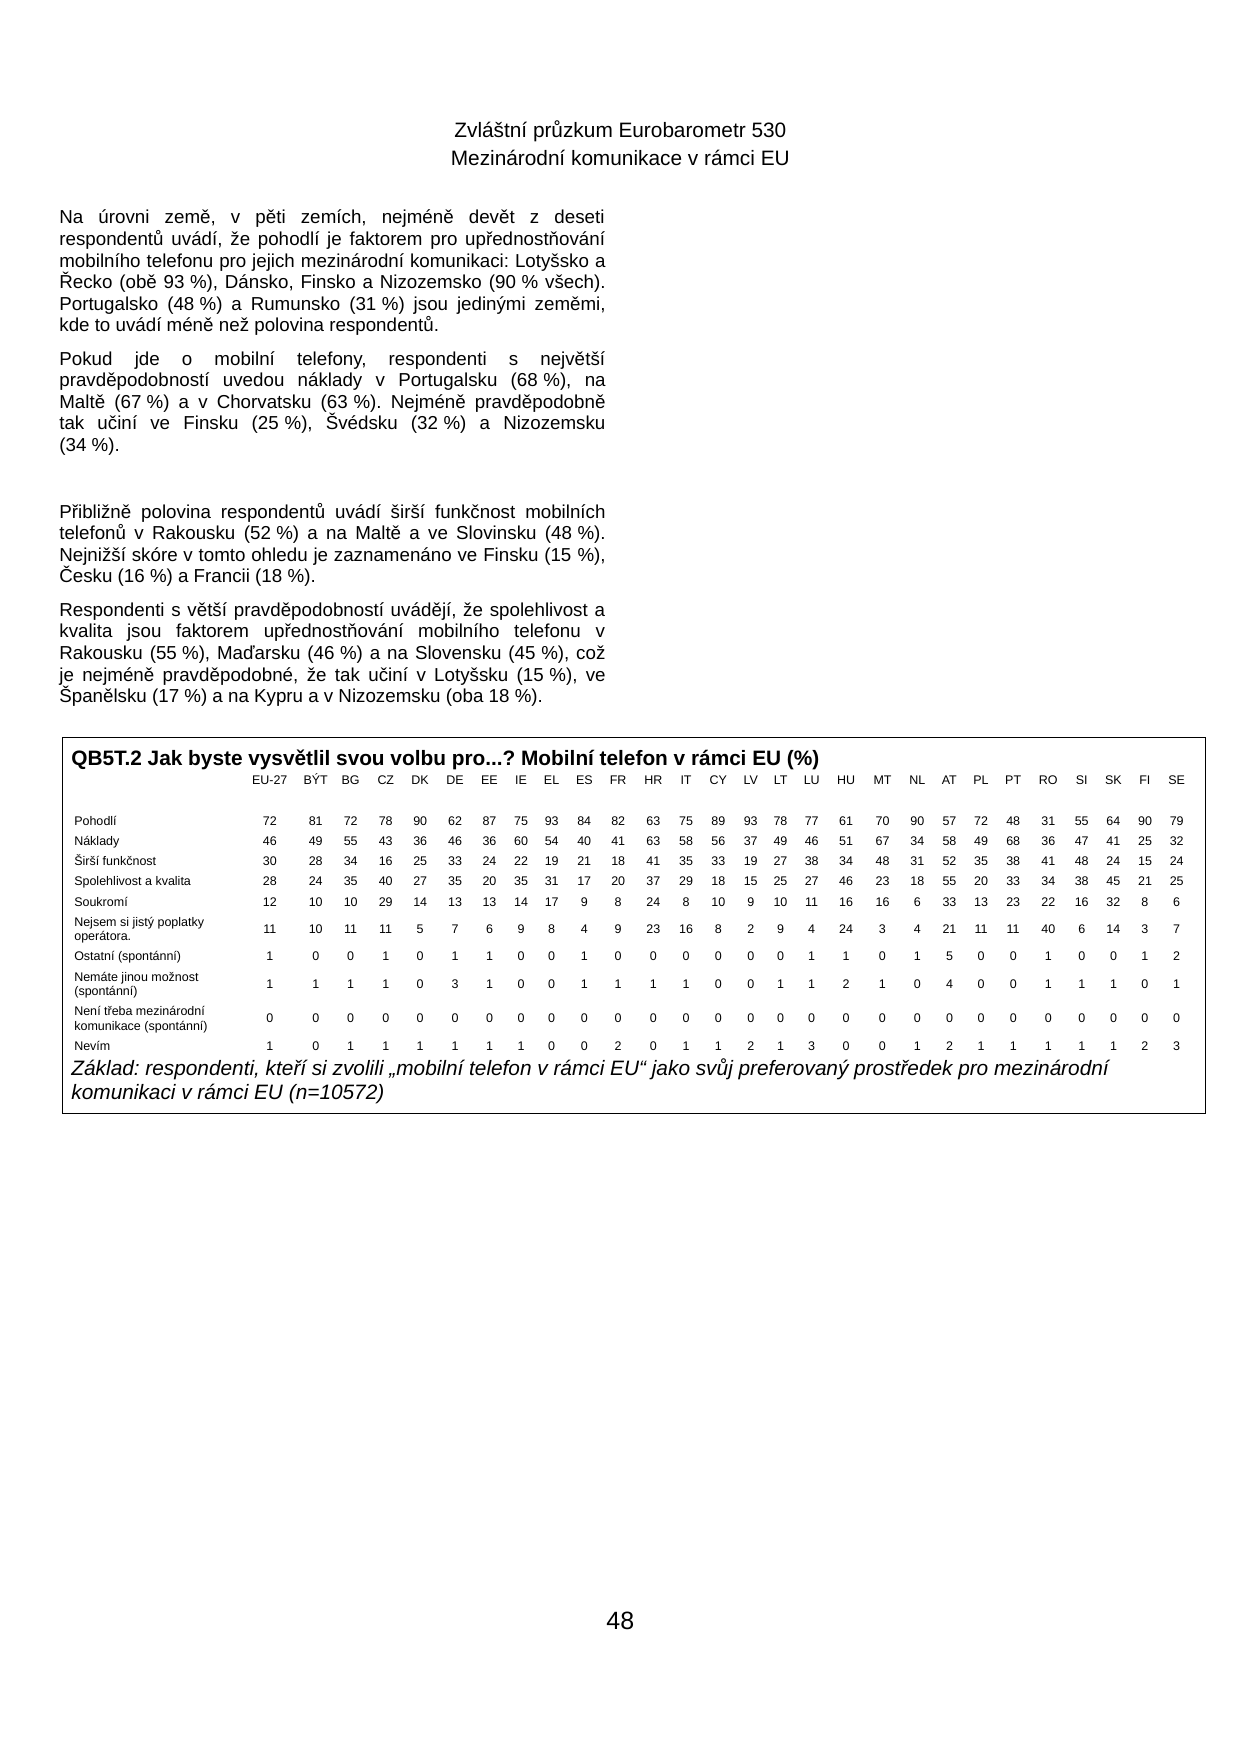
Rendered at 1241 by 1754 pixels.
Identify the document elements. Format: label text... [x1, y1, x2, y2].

table_cell 68 [997, 831, 1029, 851]
table_cell 0 [1029, 1001, 1067, 1036]
table_cell 35 [332, 871, 368, 891]
table_cell 36 [403, 831, 437, 851]
table_cell Spolehlivost a kvalita [71, 871, 241, 891]
table_cell 10 [299, 891, 332, 912]
table_cell 0 [997, 946, 1029, 966]
table_cell 25 [1130, 831, 1159, 851]
table_cell 6 [472, 912, 506, 946]
table_cell 4 [567, 912, 601, 946]
table_cell [567, 790, 601, 811]
table_cell 0 [765, 1001, 795, 1036]
table_cell [736, 790, 765, 811]
table_cell 1 [241, 966, 298, 1001]
table_header HR [635, 770, 671, 790]
table_cell 0 [765, 946, 795, 966]
table_cell 40 [369, 871, 402, 891]
table_cell 93 [536, 811, 567, 831]
table_cell 0 [997, 1001, 1029, 1036]
table_cell 0 [332, 946, 368, 966]
table_cell 13 [965, 891, 997, 912]
table_cell 55 [934, 871, 965, 891]
table_header HU [828, 770, 864, 790]
table_cell [1160, 790, 1193, 811]
table_cell 54 [536, 831, 567, 851]
table_cell 11 [369, 912, 402, 946]
table_cell 10 [299, 912, 332, 946]
table_cell 1 [567, 946, 601, 966]
table_cell [506, 790, 536, 811]
table_cell 31 [536, 871, 567, 891]
table_cell 78 [765, 811, 795, 831]
table_cell 1 [765, 966, 795, 1001]
table_cell 27 [765, 851, 795, 871]
table_cell [765, 790, 795, 811]
table_cell 46 [828, 871, 864, 891]
table_cell [299, 790, 332, 811]
table_cell 19 [536, 851, 567, 871]
table_cell 16 [1067, 891, 1096, 912]
table_cell 1 [472, 1036, 506, 1056]
table_cell 75 [671, 811, 701, 831]
table_cell 0 [472, 1001, 506, 1036]
table_cell 46 [438, 831, 472, 851]
table_cell 57 [934, 811, 965, 831]
table_cell 0 [701, 1001, 736, 1036]
table_cell 37 [635, 871, 671, 891]
table_cell [601, 790, 635, 811]
table_header IT [671, 770, 701, 790]
table_cell 1 [332, 966, 368, 1001]
table_cell 48 [1067, 851, 1096, 871]
table_cell 35 [965, 851, 997, 871]
table_cell 55 [332, 831, 368, 851]
table_cell 0 [1096, 946, 1130, 966]
table_cell 1 [864, 966, 901, 1001]
table_cell 0 [1067, 946, 1096, 966]
table_cell 0 [332, 1001, 368, 1036]
table_cell Pohodlí [71, 811, 241, 831]
table_cell 20 [601, 871, 635, 891]
table_cell [701, 790, 736, 811]
table_cell 0 [701, 966, 736, 1001]
table_header EE [472, 770, 506, 790]
table_cell 23 [997, 891, 1029, 912]
table_cell 0 [601, 946, 635, 966]
table_cell Není třeba mezinárodní komunikace (spontánní) [71, 1001, 241, 1036]
table_cell 0 [403, 1001, 437, 1036]
table_cell 16 [671, 912, 701, 946]
table_cell 4 [795, 912, 828, 946]
table_cell 15 [1130, 851, 1159, 871]
table_header AT [934, 770, 965, 790]
table_cell 1 [795, 966, 828, 1001]
table_cell 28 [241, 871, 298, 891]
table_cell 36 [472, 831, 506, 851]
table_cell 33 [997, 871, 1029, 891]
table_cell 9 [567, 891, 601, 912]
table_header MT [864, 770, 901, 790]
table_cell 0 [1130, 1001, 1159, 1036]
table_cell 29 [369, 891, 402, 912]
table_cell 34 [828, 851, 864, 871]
table_cell 4 [934, 966, 965, 1001]
table_cell 0 [1130, 966, 1159, 1001]
table_header DE [438, 770, 472, 790]
table_cell 1 [472, 946, 506, 966]
table_cell 5 [403, 912, 437, 946]
table_cell 37 [736, 831, 765, 851]
table_cell 6 [901, 891, 933, 912]
table_cell Náklady [71, 831, 241, 851]
table_cell 11 [241, 912, 298, 946]
table_cell 3 [1130, 912, 1159, 946]
table_header RO [1029, 770, 1067, 790]
table_header PL [965, 770, 997, 790]
table_cell 46 [241, 831, 298, 851]
table_cell 0 [864, 1036, 901, 1056]
text Pokud jde o mobilní telefony, respondenti s největší pravděpodobností uvedou náklady v Portugalsku (68 %), na Maltě (67 %) a v Chorvatsku (63 %). Nejméně pravděpodobně tak učiní ve Finsku (25 %), Švédsku (32 %) a Nizozemsku (34 %). [59, 347, 605, 455]
table_header [71, 770, 241, 790]
table_cell 1 [472, 966, 506, 1001]
table_cell 1 [1096, 966, 1130, 1001]
table_cell 1 [701, 1036, 736, 1056]
table_cell 29 [671, 871, 701, 891]
table_cell 1 [1029, 946, 1067, 966]
table_cell 25 [1160, 871, 1193, 891]
table_header IE [506, 770, 536, 790]
table_cell 43 [369, 831, 402, 851]
table_header EU-27 [241, 770, 298, 790]
table_cell 0 [901, 1001, 933, 1036]
table_cell 1 [438, 1036, 472, 1056]
table_cell [332, 790, 368, 811]
table_cell 33 [701, 851, 736, 871]
table_cell 0 [299, 946, 332, 966]
table_cell 13 [438, 891, 472, 912]
table_cell 1 [965, 1036, 997, 1056]
table_cell 15 [736, 871, 765, 891]
table_cell 16 [828, 891, 864, 912]
table_cell 6 [1067, 912, 1096, 946]
table_cell 1 [765, 1036, 795, 1056]
table_cell 32 [1160, 831, 1193, 851]
table_cell 9 [765, 912, 795, 946]
text QB5T.2 Jak byste vysvětlil svou volbu pro...? Mobilní telefon v rámci EU (%) [71, 746, 1197, 770]
table_cell 0 [671, 946, 701, 966]
table_cell 1 [332, 1036, 368, 1056]
table_cell 0 [369, 1001, 402, 1036]
table_cell 24 [472, 851, 506, 871]
table_cell 0 [241, 1001, 298, 1036]
table_cell [536, 790, 567, 811]
table_cell 13 [472, 891, 506, 912]
table_cell 40 [1029, 912, 1067, 946]
table_cell 1 [1067, 1036, 1096, 1056]
table_cell 2 [601, 1036, 635, 1056]
table_cell 1 [369, 966, 402, 1001]
table_cell 23 [864, 871, 901, 891]
table_cell 75 [506, 811, 536, 831]
table_cell [1096, 790, 1130, 811]
table_cell 17 [567, 871, 601, 891]
table_cell 41 [601, 831, 635, 851]
table_cell 1 [241, 946, 298, 966]
table_cell Nemáte jinou možnost (spontánní) [71, 966, 241, 1001]
table_cell 16 [369, 851, 402, 871]
table_cell 2 [736, 1036, 765, 1056]
table_cell 7 [1160, 912, 1193, 946]
table_cell 63 [635, 811, 671, 831]
table_header BG [332, 770, 368, 790]
table_cell 8 [671, 891, 701, 912]
table_cell 1 [241, 1036, 298, 1056]
table_cell 0 [403, 946, 437, 966]
table_cell 90 [403, 811, 437, 831]
table_header SK [1096, 770, 1130, 790]
table_cell 72 [332, 811, 368, 831]
table_cell 58 [934, 831, 965, 851]
table_cell 70 [864, 811, 901, 831]
table_cell 1 [506, 1036, 536, 1056]
table_header EL [536, 770, 567, 790]
table_cell 0 [536, 1036, 567, 1056]
table_cell [1130, 790, 1159, 811]
table_cell 81 [299, 811, 332, 831]
table_cell 1 [671, 1036, 701, 1056]
table_cell 3 [864, 912, 901, 946]
table_cell 0 [536, 1001, 567, 1036]
table_cell 1 [567, 966, 601, 1001]
table_cell 1 [601, 966, 635, 1001]
table_cell 19 [736, 851, 765, 871]
table_cell 47 [1067, 831, 1096, 851]
table_cell 49 [765, 831, 795, 851]
table_cell 0 [736, 946, 765, 966]
table_cell 9 [506, 912, 536, 946]
table_cell 0 [828, 1036, 864, 1056]
table_cell 7 [438, 912, 472, 946]
table_cell 48 [997, 811, 1029, 831]
table_cell 10 [765, 891, 795, 912]
table_cell 9 [736, 891, 765, 912]
table_cell 61 [828, 811, 864, 831]
table_cell 38 [1067, 871, 1096, 891]
table_cell 14 [1096, 912, 1130, 946]
table_cell 35 [506, 871, 536, 891]
table_cell 41 [1029, 851, 1067, 871]
table_cell 78 [369, 811, 402, 831]
table_cell 49 [965, 831, 997, 851]
table_cell 8 [1130, 891, 1159, 912]
table_header LT [765, 770, 795, 790]
table_cell 2 [736, 912, 765, 946]
table_cell 24 [1160, 851, 1193, 871]
table_cell 0 [965, 946, 997, 966]
table_cell 10 [701, 891, 736, 912]
table_cell 3 [438, 966, 472, 1001]
table_cell 46 [795, 831, 828, 851]
table_cell 56 [701, 831, 736, 851]
table_cell 31 [901, 851, 933, 871]
table_cell 51 [828, 831, 864, 851]
table_cell 0 [965, 1001, 997, 1036]
table_cell 1 [369, 1036, 402, 1056]
table_cell 1 [1029, 966, 1067, 1001]
table_cell [403, 790, 437, 811]
table_cell 0 [601, 1001, 635, 1036]
table_cell 0 [1067, 1001, 1096, 1036]
table_cell 27 [795, 871, 828, 891]
text Přibližně polovina respondentů uvádí širší funkčnost mobilních telefonů v Rakousku (52 %) a na Maltě a ve Slovinsku (48 %). Nejnižší skóre v tomto ohledu je zaznamenáno ve Finsku (15 %), Česku (16 %) a Francii (18 %). [59, 501, 605, 587]
table_cell 3 [795, 1036, 828, 1056]
table_cell 24 [828, 912, 864, 946]
table_cell 12 [241, 891, 298, 912]
table_cell 1 [635, 966, 671, 1001]
table_cell 82 [601, 811, 635, 831]
table_cell 0 [997, 966, 1029, 1001]
table_cell 6 [1160, 891, 1193, 912]
table_cell 8 [601, 891, 635, 912]
table_cell 18 [601, 851, 635, 871]
table_cell [997, 790, 1029, 811]
table_cell [472, 790, 506, 811]
table_cell 0 [506, 966, 536, 1001]
table_cell 1 [1096, 1036, 1130, 1056]
text Na úrovni země, v pěti zemích, nejméně devět z deseti respondentů uvádí, že pohodlí je faktorem pro upřednostňování mobilního telefonu pro jejich mezinárodní komunikaci: Lotyšsko a Řecko (obě 93 %), Dánsko, Finsko a Nizozemsko (90 % všech). Portugalsko (48 %) a Rumunsko (31 %) jsou jedinými zeměmi, kde to uvádí méně než polovina respondentů. [59, 206, 605, 336]
text Základ: respondenti, kteří si zvolili „mobilní telefon v rámci EU“ jako svůj preferovaný prostředek pro mezinárodní komunikaci v rámci EU (n=10572) [71, 1056, 1197, 1104]
table_header ES [567, 770, 601, 790]
table_cell 1 [997, 1036, 1029, 1056]
table_cell 63 [635, 831, 671, 851]
table_cell 18 [901, 871, 933, 891]
table_cell 25 [403, 851, 437, 871]
table_cell 2 [828, 966, 864, 1001]
table_header LV [736, 770, 765, 790]
table_cell [795, 790, 828, 811]
table_cell 22 [1029, 891, 1067, 912]
table_cell 0 [299, 1036, 332, 1056]
table_cell 0 [506, 946, 536, 966]
table_cell 0 [795, 1001, 828, 1036]
table_cell 58 [671, 831, 701, 851]
table_header NL [901, 770, 933, 790]
table_cell 67 [864, 831, 901, 851]
text Respondenti s větší pravděpodobností uvádějí, že spolehlivost a kvalita jsou faktorem upřednostňování mobilního telefonu v Rakousku (55 %), Maďarsku (46 %) a na Slovensku (45 %), což je nejméně pravděpodobné, že tak učiní v Lotyšsku (15 %), ve Španělsku (17 %) a na Kypru a v Nizozemsku (oba 18 %). [59, 599, 605, 707]
table_cell 21 [1130, 871, 1159, 891]
table_cell 38 [795, 851, 828, 871]
table_cell 17 [536, 891, 567, 912]
table_cell 49 [299, 831, 332, 851]
table_cell 1 [901, 1036, 933, 1056]
table_cell 90 [901, 811, 933, 831]
table_cell 0 [901, 966, 933, 1001]
table_cell 11 [997, 912, 1029, 946]
table_header CZ [369, 770, 402, 790]
table_cell 35 [671, 851, 701, 871]
table_cell 0 [635, 1036, 671, 1056]
table_cell 1 [1067, 966, 1096, 1001]
table_cell [965, 790, 997, 811]
table_cell 87 [472, 811, 506, 831]
table_cell 34 [1029, 871, 1067, 891]
table_cell 1 [403, 1036, 437, 1056]
table_cell 77 [795, 811, 828, 831]
table_cell [369, 790, 402, 811]
table_cell 1 [1029, 1036, 1067, 1056]
table_cell 55 [1067, 811, 1096, 831]
table_cell [71, 790, 241, 811]
table_cell 8 [701, 912, 736, 946]
table_cell 52 [934, 851, 965, 871]
table_cell Soukromí [71, 891, 241, 912]
table_cell [934, 790, 965, 811]
table_cell 18 [701, 871, 736, 891]
table_cell [1029, 790, 1067, 811]
table_cell 21 [567, 851, 601, 871]
table_cell 41 [635, 851, 671, 871]
table_cell Nevím [71, 1036, 241, 1056]
table_cell 24 [299, 871, 332, 891]
table_cell 62 [438, 811, 472, 831]
table_cell 93 [736, 811, 765, 831]
table_cell 30 [241, 851, 298, 871]
table_header CY [701, 770, 736, 790]
table_cell 28 [299, 851, 332, 871]
table_cell 1 [671, 966, 701, 1001]
table_cell 1 [1130, 946, 1159, 966]
table_cell 1 [299, 966, 332, 1001]
table_cell Širší funkčnost [71, 851, 241, 871]
table_cell 84 [567, 811, 601, 831]
table_cell 0 [299, 1001, 332, 1036]
table_cell 0 [635, 946, 671, 966]
table_cell [901, 790, 933, 811]
table_cell 11 [795, 891, 828, 912]
table_header SI [1067, 770, 1096, 790]
table_cell 20 [472, 871, 506, 891]
table_header BÝT [299, 770, 332, 790]
table_cell [864, 790, 901, 811]
table_cell 72 [965, 811, 997, 831]
table_cell [828, 790, 864, 811]
table_cell 11 [332, 912, 368, 946]
table_cell 60 [506, 831, 536, 851]
table_cell 4 [901, 912, 933, 946]
table_cell 0 [403, 966, 437, 1001]
table_cell [438, 790, 472, 811]
table_cell 14 [403, 891, 437, 912]
table_cell 32 [1096, 891, 1130, 912]
table_header FR [601, 770, 635, 790]
table_cell 40 [567, 831, 601, 851]
table_cell 10 [332, 891, 368, 912]
table_cell 0 [438, 1001, 472, 1036]
table_header LU [795, 770, 828, 790]
table_cell 0 [1160, 1001, 1193, 1036]
table_cell 9 [601, 912, 635, 946]
table_cell 0 [536, 966, 567, 1001]
table_cell 0 [965, 966, 997, 1001]
table_cell 45 [1096, 871, 1130, 891]
table_header PT [997, 770, 1029, 790]
table_cell 0 [864, 946, 901, 966]
table_cell 64 [1096, 811, 1130, 831]
table_cell [671, 790, 701, 811]
table_cell [241, 790, 298, 811]
table_cell 1 [828, 946, 864, 966]
table_cell 1 [369, 946, 402, 966]
table_cell [635, 790, 671, 811]
table_cell 72 [241, 811, 298, 831]
table_cell 31 [1029, 811, 1067, 831]
table_cell 27 [403, 871, 437, 891]
table_cell 79 [1160, 811, 1193, 831]
table_cell 34 [332, 851, 368, 871]
table_cell 3 [1160, 1036, 1193, 1056]
table_cell 34 [901, 831, 933, 851]
table_cell Ostatní (spontánní) [71, 946, 241, 966]
table_cell 11 [965, 912, 997, 946]
table_header FI [1130, 770, 1159, 790]
table_cell 41 [1096, 831, 1130, 851]
table_cell 0 [536, 946, 567, 966]
table_cell 0 [506, 1001, 536, 1036]
table_cell 89 [701, 811, 736, 831]
table_cell 0 [1096, 1001, 1130, 1036]
table_cell 2 [1160, 946, 1193, 966]
table_cell 0 [567, 1001, 601, 1036]
table_cell 0 [567, 1036, 601, 1056]
table_cell 2 [934, 1036, 965, 1056]
table_cell 36 [1029, 831, 1067, 851]
table_cell 25 [765, 871, 795, 891]
table_cell 22 [506, 851, 536, 871]
table_cell 5 [934, 946, 965, 966]
table_cell 24 [1096, 851, 1130, 871]
table_cell 1 [438, 946, 472, 966]
table_cell 0 [934, 1001, 965, 1036]
table_cell 0 [701, 946, 736, 966]
table_cell 21 [934, 912, 965, 946]
table_cell 0 [736, 966, 765, 1001]
table_cell 33 [438, 851, 472, 871]
table_cell 24 [635, 891, 671, 912]
table_cell 0 [736, 1001, 765, 1036]
table_cell 33 [934, 891, 965, 912]
table_header SE [1160, 770, 1193, 790]
table_cell 35 [438, 871, 472, 891]
table_cell 1 [1160, 966, 1193, 1001]
table_cell 16 [864, 891, 901, 912]
table_cell 1 [901, 946, 933, 966]
table_cell 0 [828, 1001, 864, 1036]
table_cell 90 [1130, 811, 1159, 831]
table_cell [1067, 790, 1096, 811]
table_cell 38 [997, 851, 1029, 871]
table_cell Nejsem si jistý poplatky operátora. [71, 912, 241, 946]
table_cell 2 [1130, 1036, 1159, 1056]
table_cell 14 [506, 891, 536, 912]
table_cell 1 [795, 946, 828, 966]
table_cell 0 [671, 1001, 701, 1036]
table_cell 8 [536, 912, 567, 946]
table_cell 48 [864, 851, 901, 871]
table_header DK [403, 770, 437, 790]
table_cell 0 [864, 1001, 901, 1036]
table_cell 0 [635, 1001, 671, 1036]
table_cell 23 [635, 912, 671, 946]
table_cell 20 [965, 871, 997, 891]
